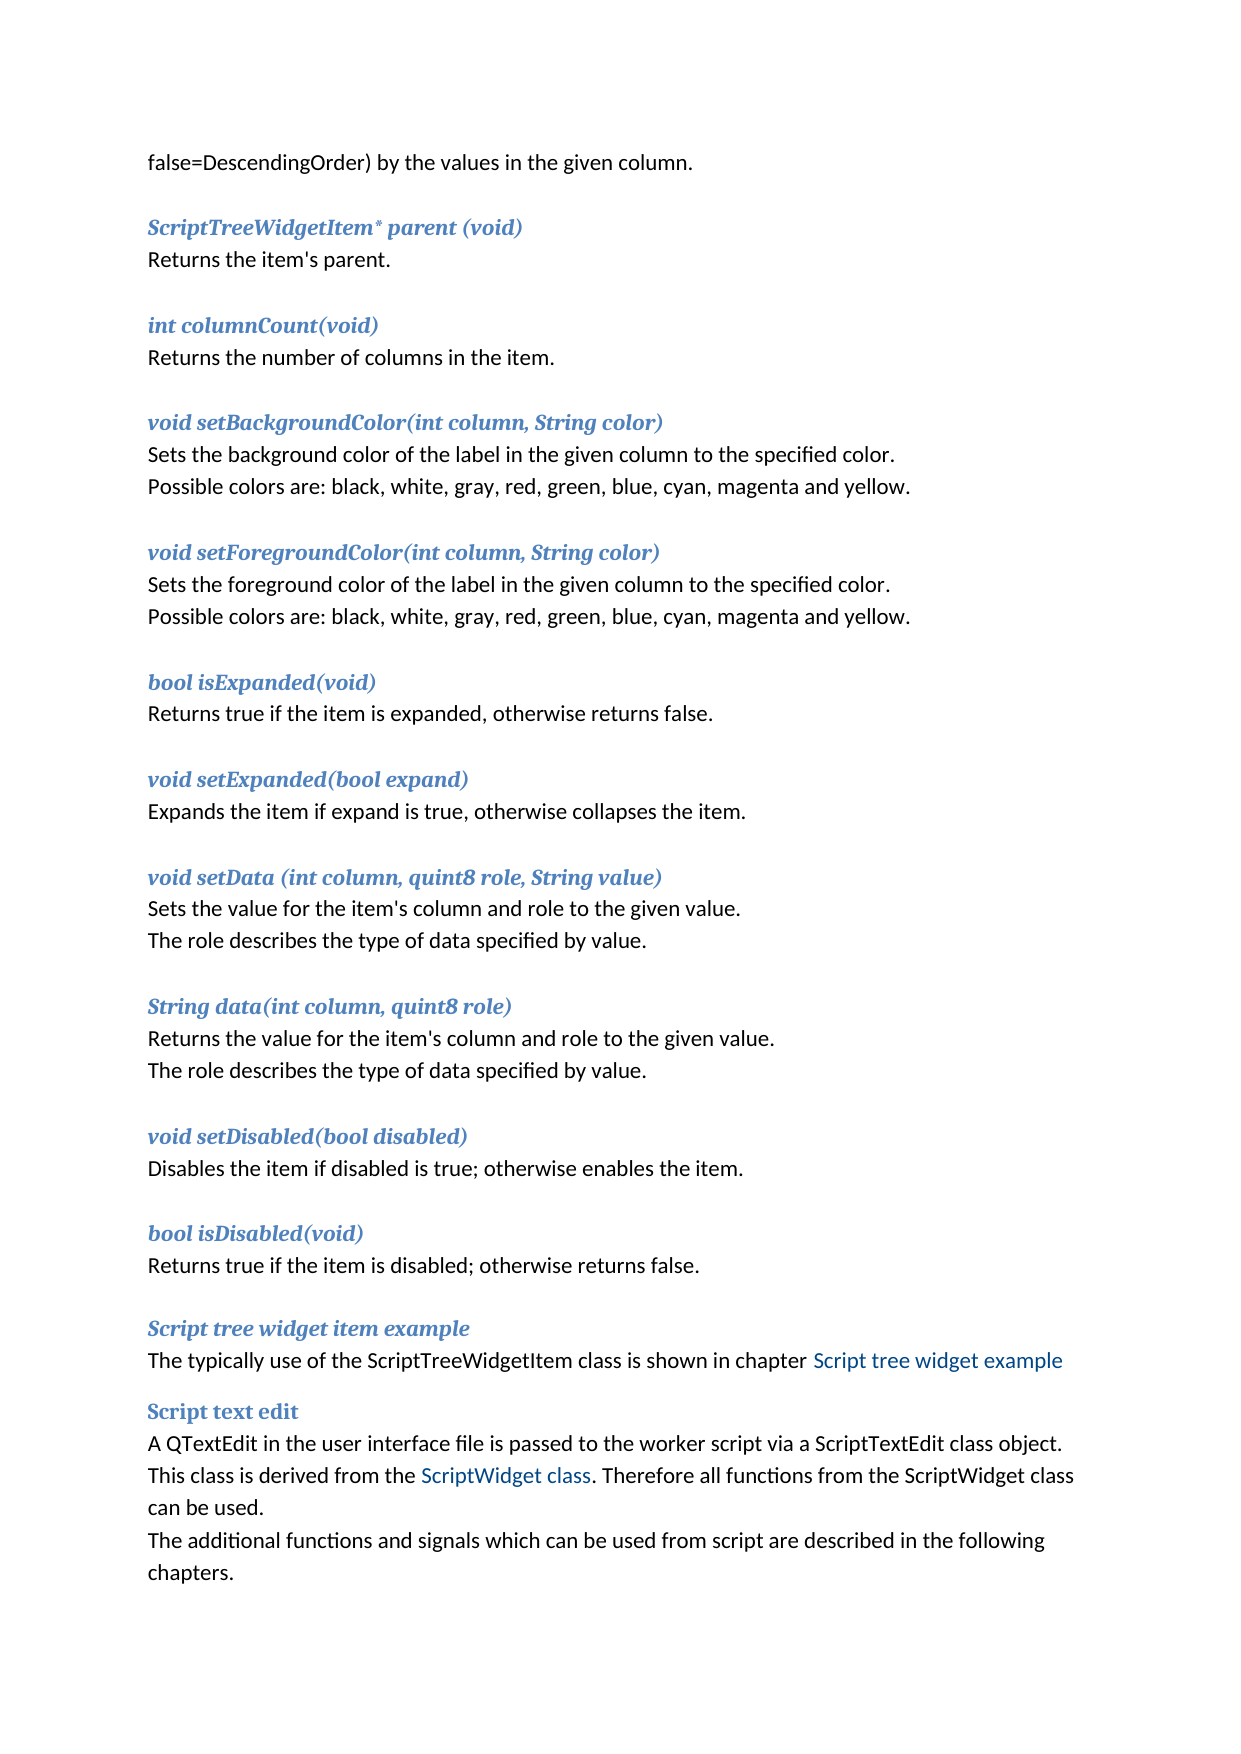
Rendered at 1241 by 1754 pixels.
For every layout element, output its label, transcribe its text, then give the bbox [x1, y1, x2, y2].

text Possible colors are: black, white, gray, red, green, blue, cyan, magenta and yellow. [148, 602, 1093, 630]
text The role describes the type of data specified by value. [148, 927, 1093, 955]
text Returns the item's parent. [148, 245, 1093, 273]
subtitle void setBackgroundColor(int column, String color) [148, 410, 1093, 436]
subtitle bool isDisabled(void) [148, 1221, 1093, 1247]
text Returns true if the item is expanded, otherwise returns false. [148, 699, 1093, 727]
text false=DescendingOrder) by the values in the given column. [148, 148, 1093, 176]
subtitle void setForegroundColor(int column, String color) [148, 539, 1093, 566]
subtitle int columnCount(void) [148, 312, 1093, 339]
text A QTextEdit in the user interface file is passed to the worker script via a ScriptTextEdit class object. [148, 1429, 1093, 1457]
subtitle Script text edit [148, 1399, 1093, 1425]
subtitle bool isExpanded(void) [148, 669, 1093, 696]
text Sets the background color of the label in the given column to the specified color. [148, 440, 1093, 468]
text Disables the item if disabled is true; otherwise enables the item. [148, 1154, 1093, 1182]
text Possible colors are: black, white, gray, red, green, blue, cyan, magenta and yellow. [148, 472, 1093, 500]
subtitle void setDisabled(bool disabled) [148, 1124, 1093, 1150]
text Sets the value for the item's column and role to the given value. [148, 894, 1093, 922]
subtitle void setData (int column, quint8 role, String value) [148, 864, 1093, 891]
subtitle Script tree widget item example [148, 1316, 1093, 1342]
subtitle ScriptTreeWidgetItem* parent (void) [148, 215, 1093, 241]
text Sets the foreground color of the label in the given column to the specified color. [148, 570, 1093, 598]
text The typically use of the ScriptTreeWidgetItem class is shown in chapter Script tree widget example [148, 1346, 1093, 1374]
text Returns true if the item is disabled; otherwise returns false. [148, 1251, 1093, 1279]
subtitle void setExpanded(bool expand) [148, 767, 1093, 793]
text Returns the value for the item's column and role to the given value. [148, 1024, 1093, 1052]
text The role describes the type of data specified by value. [148, 1056, 1093, 1084]
text The additional functions and signals which can be used from script are described in the following chapters. [148, 1526, 1093, 1586]
text Returns the number of columns in the item. [148, 343, 1093, 371]
text Expands the item if expand is true, otherwise collapses the item. [148, 797, 1093, 825]
text This class is derived from the ScriptWidget class. Therefore all functions from the ScriptWidget class can be used. [148, 1461, 1093, 1522]
subtitle String data(int column, quint8 role) [148, 994, 1093, 1020]
